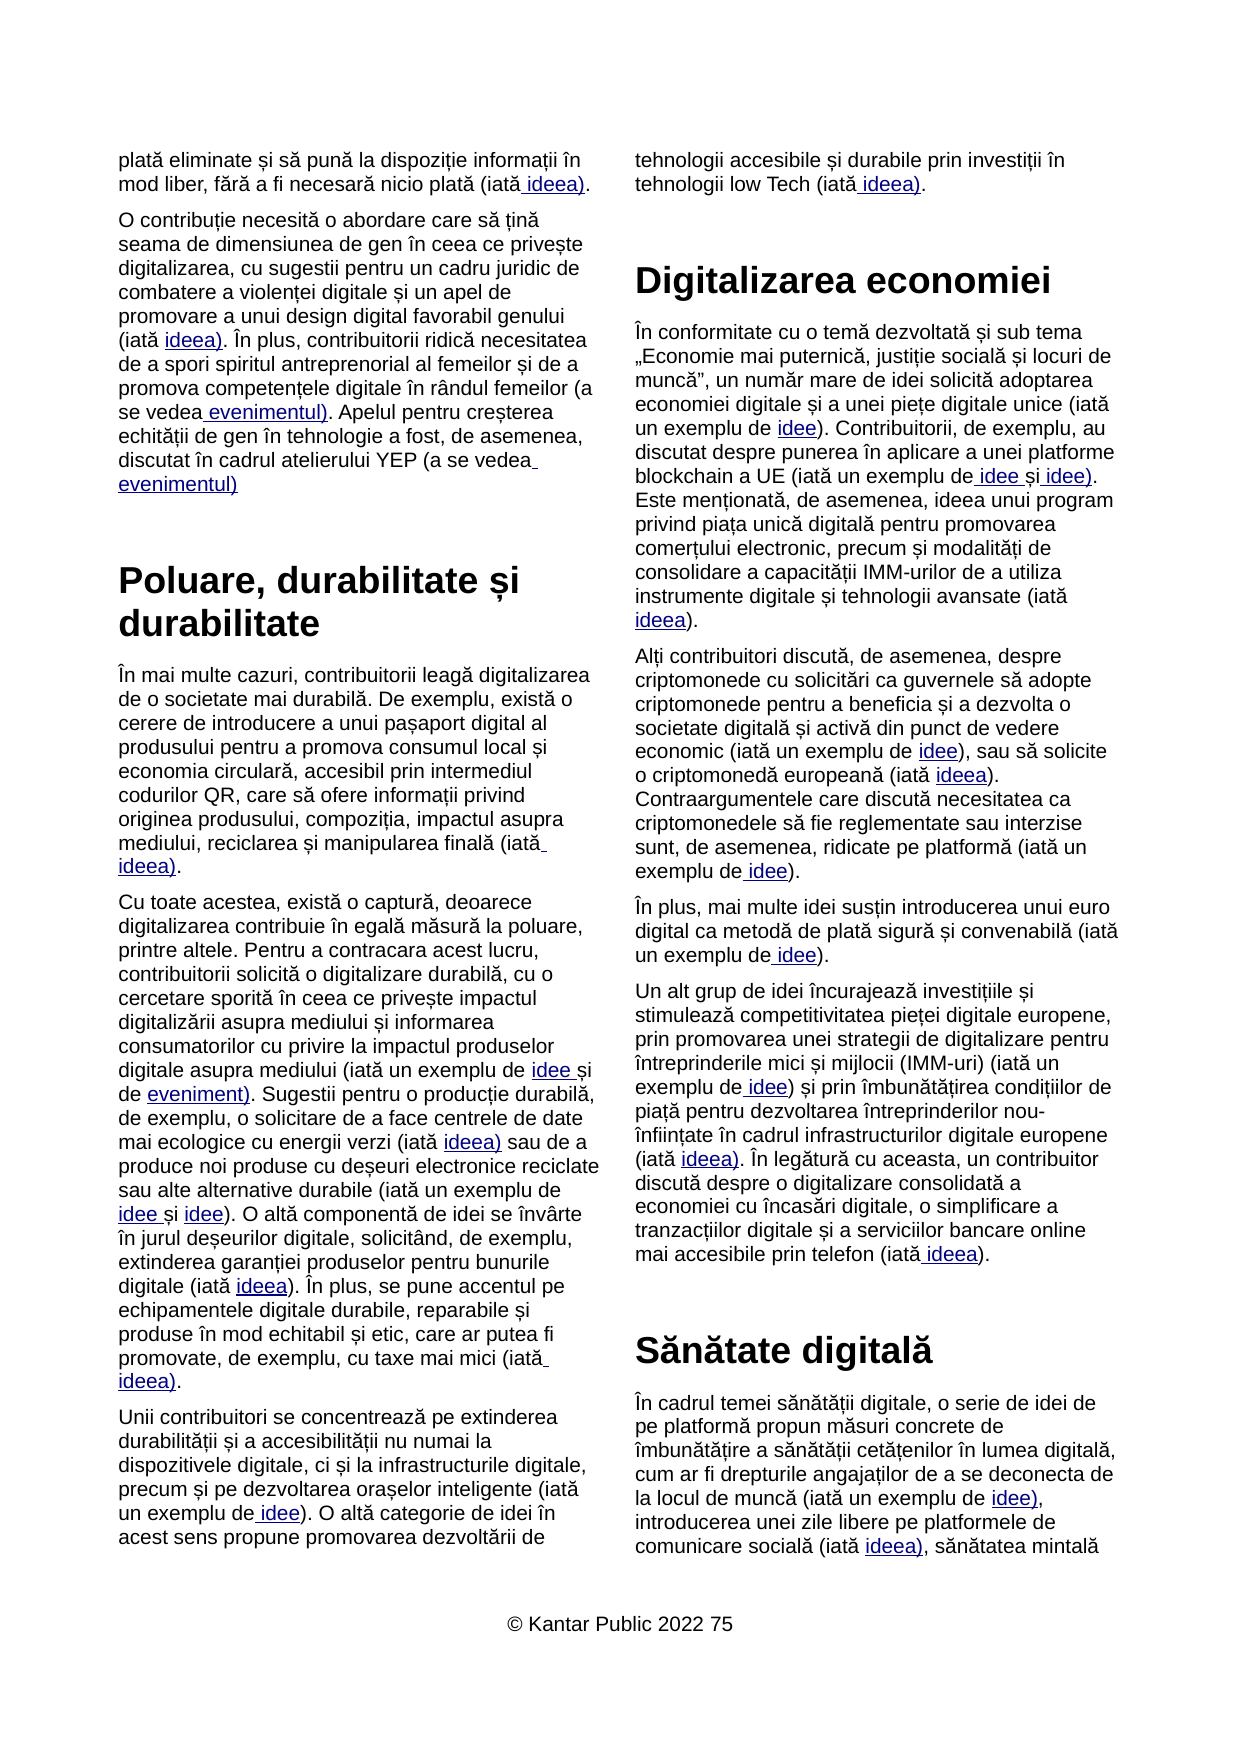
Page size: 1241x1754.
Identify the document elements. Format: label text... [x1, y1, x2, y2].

subtitle Digitalizarea economiei [635, 258, 1122, 302]
subtitle Sănătate digitală [635, 1329, 1122, 1372]
text Un alt grup de idei încurajează investițiile și stimulează competitivitatea pieței digitale europene, prin promovarea unei strategii de digitalizare pentru întreprinderile mici și mijlocii (IMM-uri) (iată un exemplu de idee) și prin îmbunătățirea condițiilor de piață pentru dezvoltarea întreprinderilor nou-înființate în cadrul infrastructurilor digitale europene (iată ideea). În legătură cu aceasta, un contribuitor discută despre o digitalizare consolidată a economiei cu încasări digitale, o simplificare a tranzacțiilor digitale și a serviciilor bancare online mai accesibile prin telefon (iată ideea). [635, 979, 1122, 1266]
text În conformitate cu o temă dezvoltată și sub tema „Economie mai puternică, justiție socială și locuri de muncă”, un număr mare de idei solicită adoptarea economiei digitale și a unei piețe digitale unice (iată un exemplu de idee). Contribuitorii, de exemplu, au discutat despre punerea în aplicare a unei platforme blockchain a UE (iată un exemplu de idee și idee). Este menționată, de asemenea, ideea unui program privind piața unică digitală pentru promovarea comerțului electronic, precum și modalități de consolidare a capacității IMM-urilor de a utiliza instrumente digitale și tehnologii avansate (iată ideea). [635, 320, 1122, 632]
text În cadrul temei sănătății digitale, o serie de idei de pe platformă propun măsuri concrete de îmbunătățire a sănătății cetățenilor în lumea digitală, cum ar fi drepturile angajaților de a se deconecta de la locul de muncă (iată un exemplu de idee), introducerea unei zile libere pe platformele de comunicare socială (iată ideea), sănătatea mintală [635, 1390, 1122, 1558]
text Unii contribuitori se concentrează pe extinderea durabilității și a accesibilității nu numai la dispozitivele digitale, ci și la infrastructurile digitale, precum și pe dezvoltarea orașelor inteligente (iată un exemplu de idee). O altă categorie de idei în acest sens propune promovarea dezvoltării de [118, 1405, 605, 1549]
text Cu toate acestea, există o captură, deoarece digitalizarea contribuie în egală măsură la poluare, printre altele. Pentru a contracara acest lucru, contribuitorii solicită o digitalizare durabilă, cu o cercetare sporită în ceea ce privește impactul digitalizării asupra mediului și informarea consumatorilor cu privire la impactul produselor digitale asupra mediului (iată un exemplu de idee și de eveniment). Sugestii pentru o producție durabilă, de exemplu, o solicitare de a face centrele de date mai ecologice cu energii verzi (iată ideea) sau de a produce noi produse cu deșeuri electronice reciclate sau alte alternative durabile (iată un exemplu de idee și idee). O altă componentă de idei se învârte în jurul deșeurilor digitale, solicitând, de exemplu, extinderea garanției produselor pentru bunurile digitale (iată ideea). În plus, se pune accentul pe echipamentele digitale durabile, reparabile și produse în mod echitabil și etic, care ar putea fi promovate, de exemplu, cu taxe mai mici (iată ideea). [118, 890, 605, 1393]
subtitle Poluare, durabilitate și durabilitate [118, 558, 605, 644]
text În plus, mai multe idei susțin introducerea unui euro digital ca metodă de plată sigură și convenabilă (iată un exemplu de idee). [635, 895, 1122, 967]
text plată eliminate și să pună la dispoziție informații în mod liber, fără a fi necesară nicio plată (iată ideea). [118, 148, 605, 196]
text O contribuție necesită o abordare care să țină seama de dimensiunea de gen în ceea ce privește digitalizarea, cu sugestii pentru un cadru juridic de combatere a violenței digitale și un apel de promovare a unui design digital favorabil genului (iată ideea). În plus, contribuitorii ridică necesitatea de a spori spiritul antreprenorial al femeilor și de a promova competențele digitale în rândul femeilor (a se vedea evenimentul). Apelul pentru creșterea echității de gen în tehnologie a fost, de asemenea, discutat în cadrul atelierului YEP (a se vedea evenimentul) [118, 208, 605, 495]
text În mai multe cazuri, contribuitorii leagă digitalizarea de o societate mai durabilă. De exemplu, există o cerere de introducere a unui pașaport digital al produsului pentru a promova consumul local și economia circulară, accesibil prin intermediul codurilor QR, care să ofere informații privind originea produsului, compoziția, impactul asupra mediului, reciclarea și manipularea finală (iată ideea). [118, 663, 605, 878]
text tehnologii accesibile și durabile prin investiții în tehnologii low Tech (iată ideea). [635, 148, 1122, 196]
text Alți contribuitori discută, de asemenea, despre criptomonede cu solicitări ca guvernele să adopte criptomonede pentru a beneficia și a dezvolta o societate digitală și activă din punct de vedere economic (iată un exemplu de idee), sau să solicite o criptomonedă europeană (iată ideea). Contraargumentele care discută necesitatea ca criptomonedele să fie reglementate sau interzise sunt, de asemenea, ridicate pe platformă (iată un exemplu de idee). [635, 643, 1122, 883]
